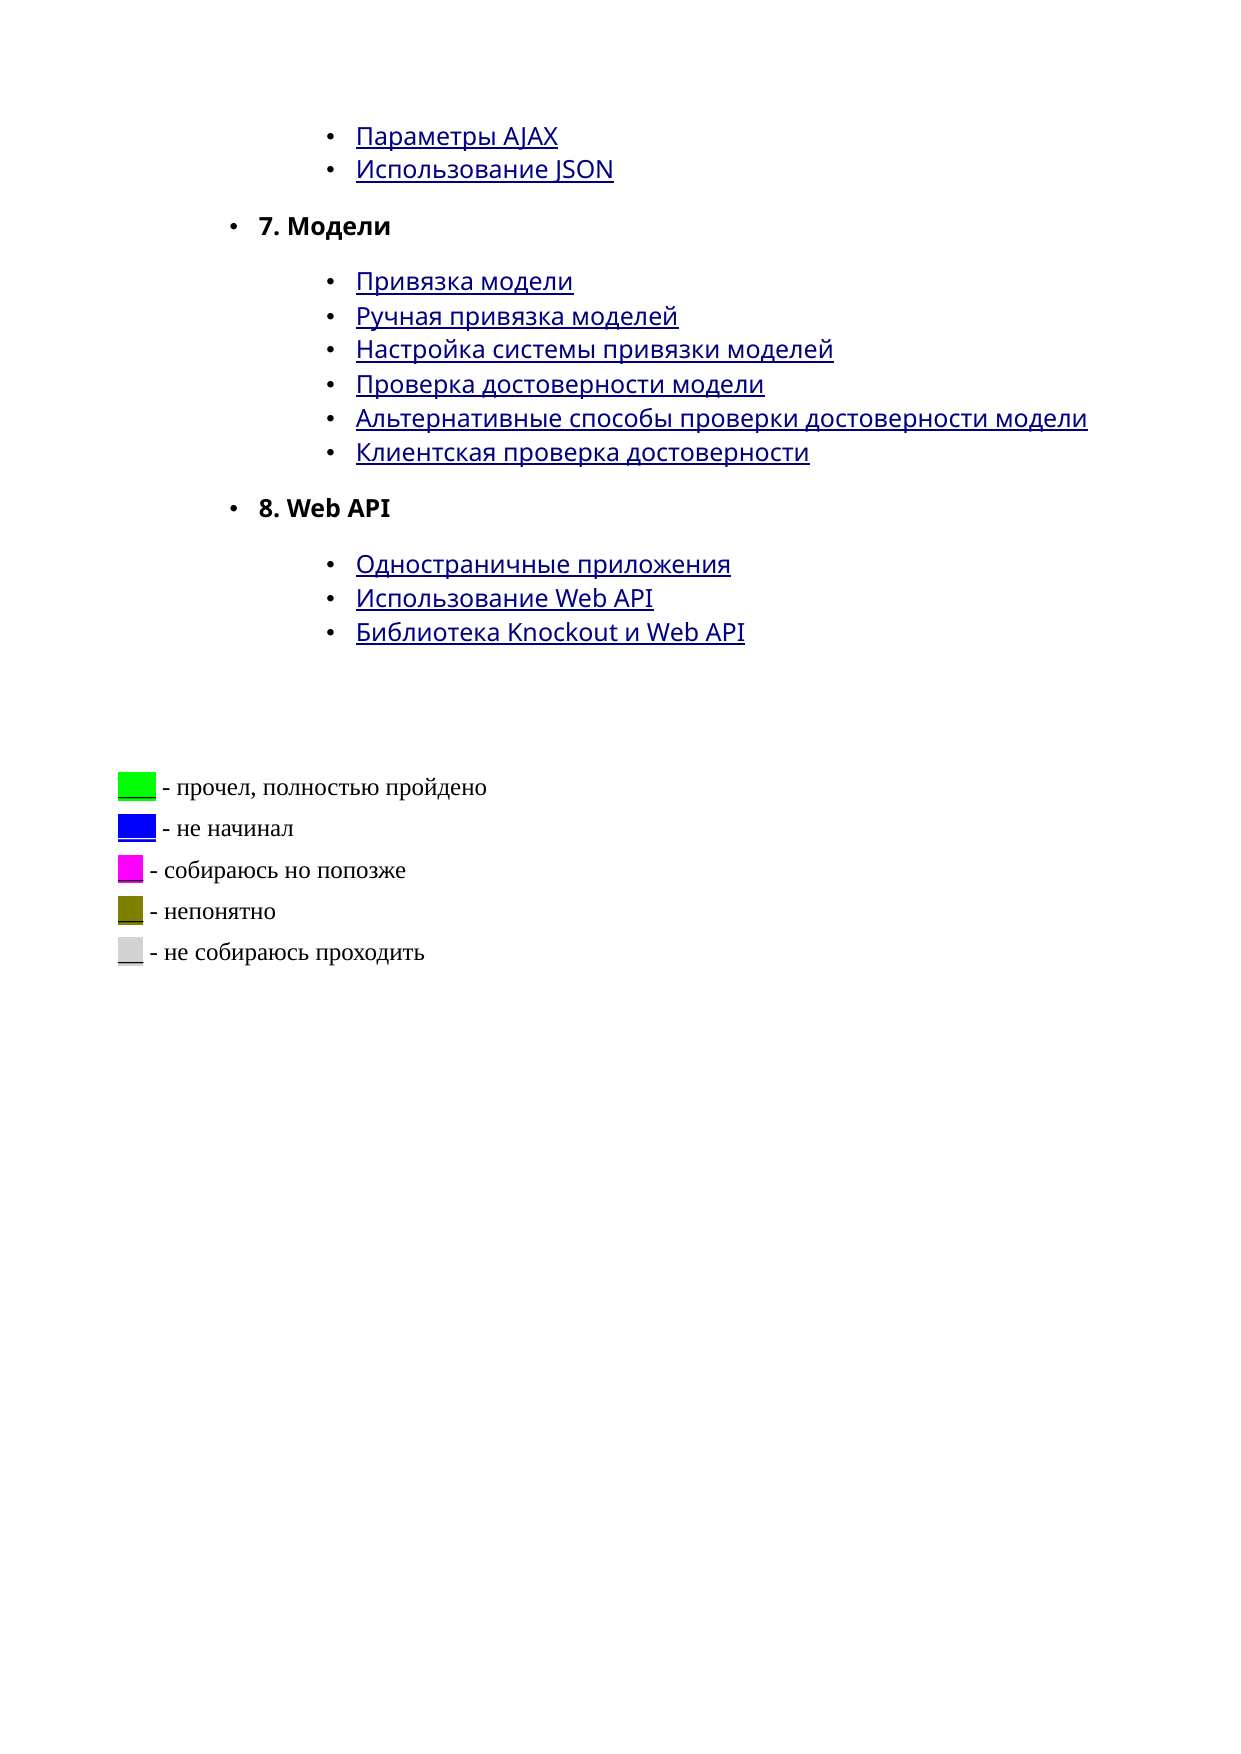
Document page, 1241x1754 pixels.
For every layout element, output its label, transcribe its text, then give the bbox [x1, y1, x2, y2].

list Использование JSON [326, 152, 1122, 186]
list Ручная привязка моделей [326, 298, 1122, 332]
subtitle 8. Web API [229, 490, 1100, 524]
text __ - непонятно [118, 896, 1122, 925]
text __ - собираюсь но попозже [118, 855, 1122, 883]
list Настройка системы привязки моделей [326, 332, 1122, 366]
text ___ - прочел, полностью пройдено [118, 772, 1122, 801]
text ___ - не начинал [118, 813, 1122, 842]
list Одностраничные приложения [326, 546, 1122, 580]
list Клиентская проверка достоверности [326, 434, 1122, 468]
text __ - не собираюсь проходить [118, 937, 1122, 966]
list Использование Web API [326, 580, 1122, 614]
list Альтернативные способы проверки достоверности модели [326, 400, 1122, 434]
list Параметры AJAX [326, 118, 1122, 152]
subtitle 7. Модели [229, 208, 1100, 242]
list Проверка достоверности модели [326, 366, 1122, 400]
list Привязка модели [326, 264, 1122, 298]
list Библиотека Knockout и Web API [326, 614, 1122, 648]
